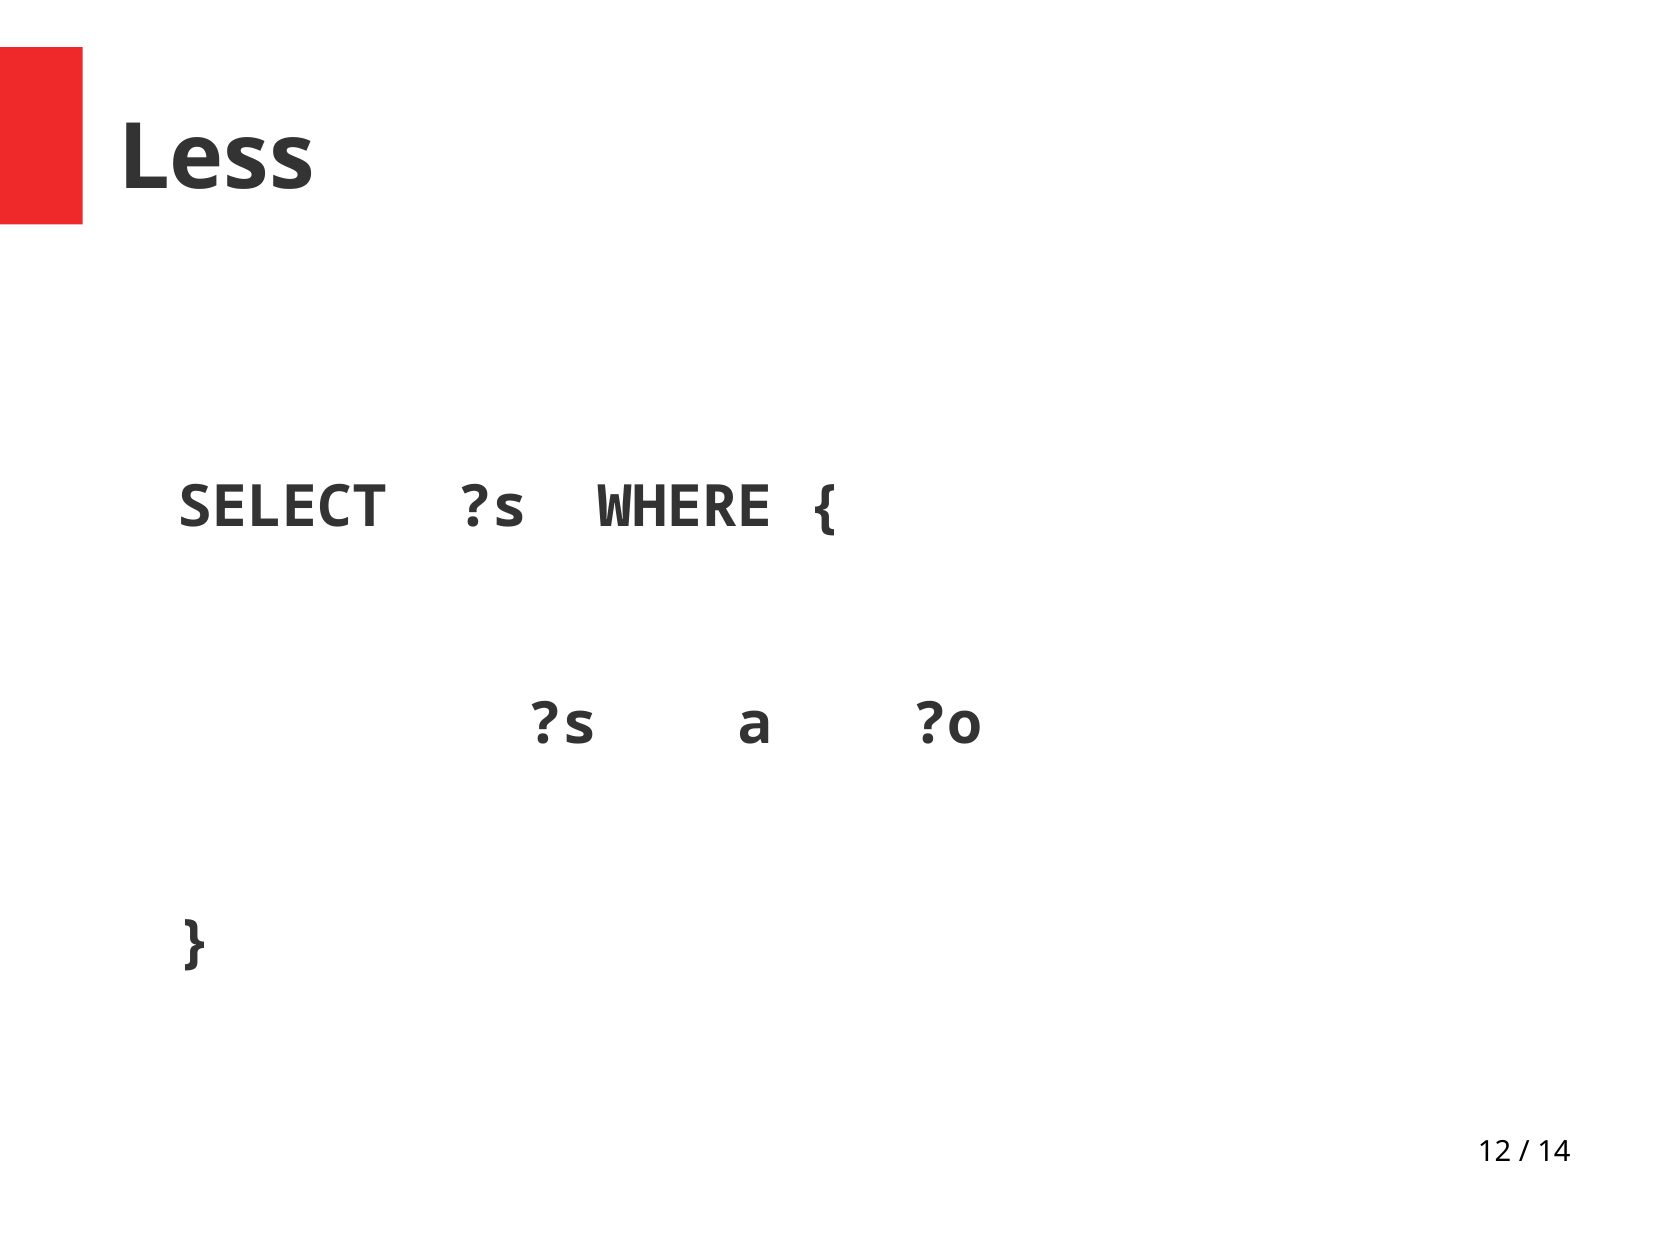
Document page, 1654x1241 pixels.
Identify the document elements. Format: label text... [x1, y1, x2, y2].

title Less [118, 49, 1571, 257]
list SELECT ?s WHERE { ?s a ?o } [106, 355, 1524, 1075]
